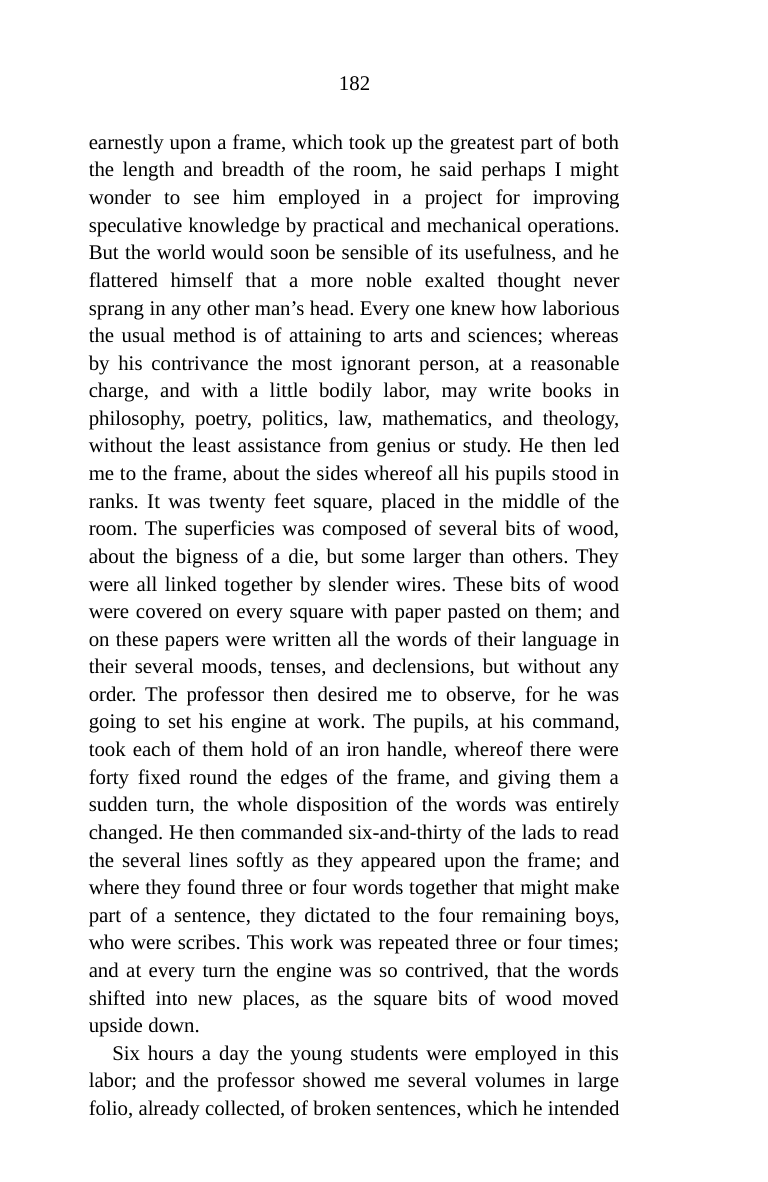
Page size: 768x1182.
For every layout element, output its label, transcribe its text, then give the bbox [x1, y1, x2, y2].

text Six hours a day the young students were employed in this labor; and the professor showed me several volumes in large folio, already collected, of broken sentences, which he intended [88, 1041, 620, 1120]
text earnestly upon a frame, which took up the greatest part of both the length and breadth of the room, he said perhaps I might wonder to see him employed in a project for improving speculative knowledge by practical and mechanical operations. But the world would soon be sensible of its usefulness, and he flattered himself that a more noble exalted thought never sprang in any other man’s head. Every one knew how laborious the usual method is of attaining to arts and sciences; whereas by his contrivance the most ignorant person, at a reasonable charge, and with a little bodily labor, may write books in philosophy, poetry, politics, law, mathematics, and theology, without the least assistance from genius or study. He then led me to the frame, about the sides whereof all his pupils stood in ranks. It was twenty feet square, placed in the middle of the room. The superficies was composed of several bits of wood, about the bigness of a die, but some larger than others. They were all linked together by slender wires. These bits of wood were covered on every square with paper pasted on them; and on these papers were written all the words of their language in their several moods, tenses, and declensions, but without any order. The professor then desired me to observe, for he was going to set his engine at work. The pupils, at his command, took each of them hold of an iron handle, whereof there were forty fixed round the edges of the frame, and giving them a sudden turn, the whole disposition of the words was entirely changed. He then commanded six-and-thirty of the lads to read the several lines softly as they appeared upon the frame; and where they found three or four words together that might make part of a sentence, they dictated to the four remaining boys, who were scribes. This work was repeated three or four times; and at every turn the engine was so contrived, that the words shifted into new places, as the square bits of wood moved upside down. [88, 130, 620, 1037]
